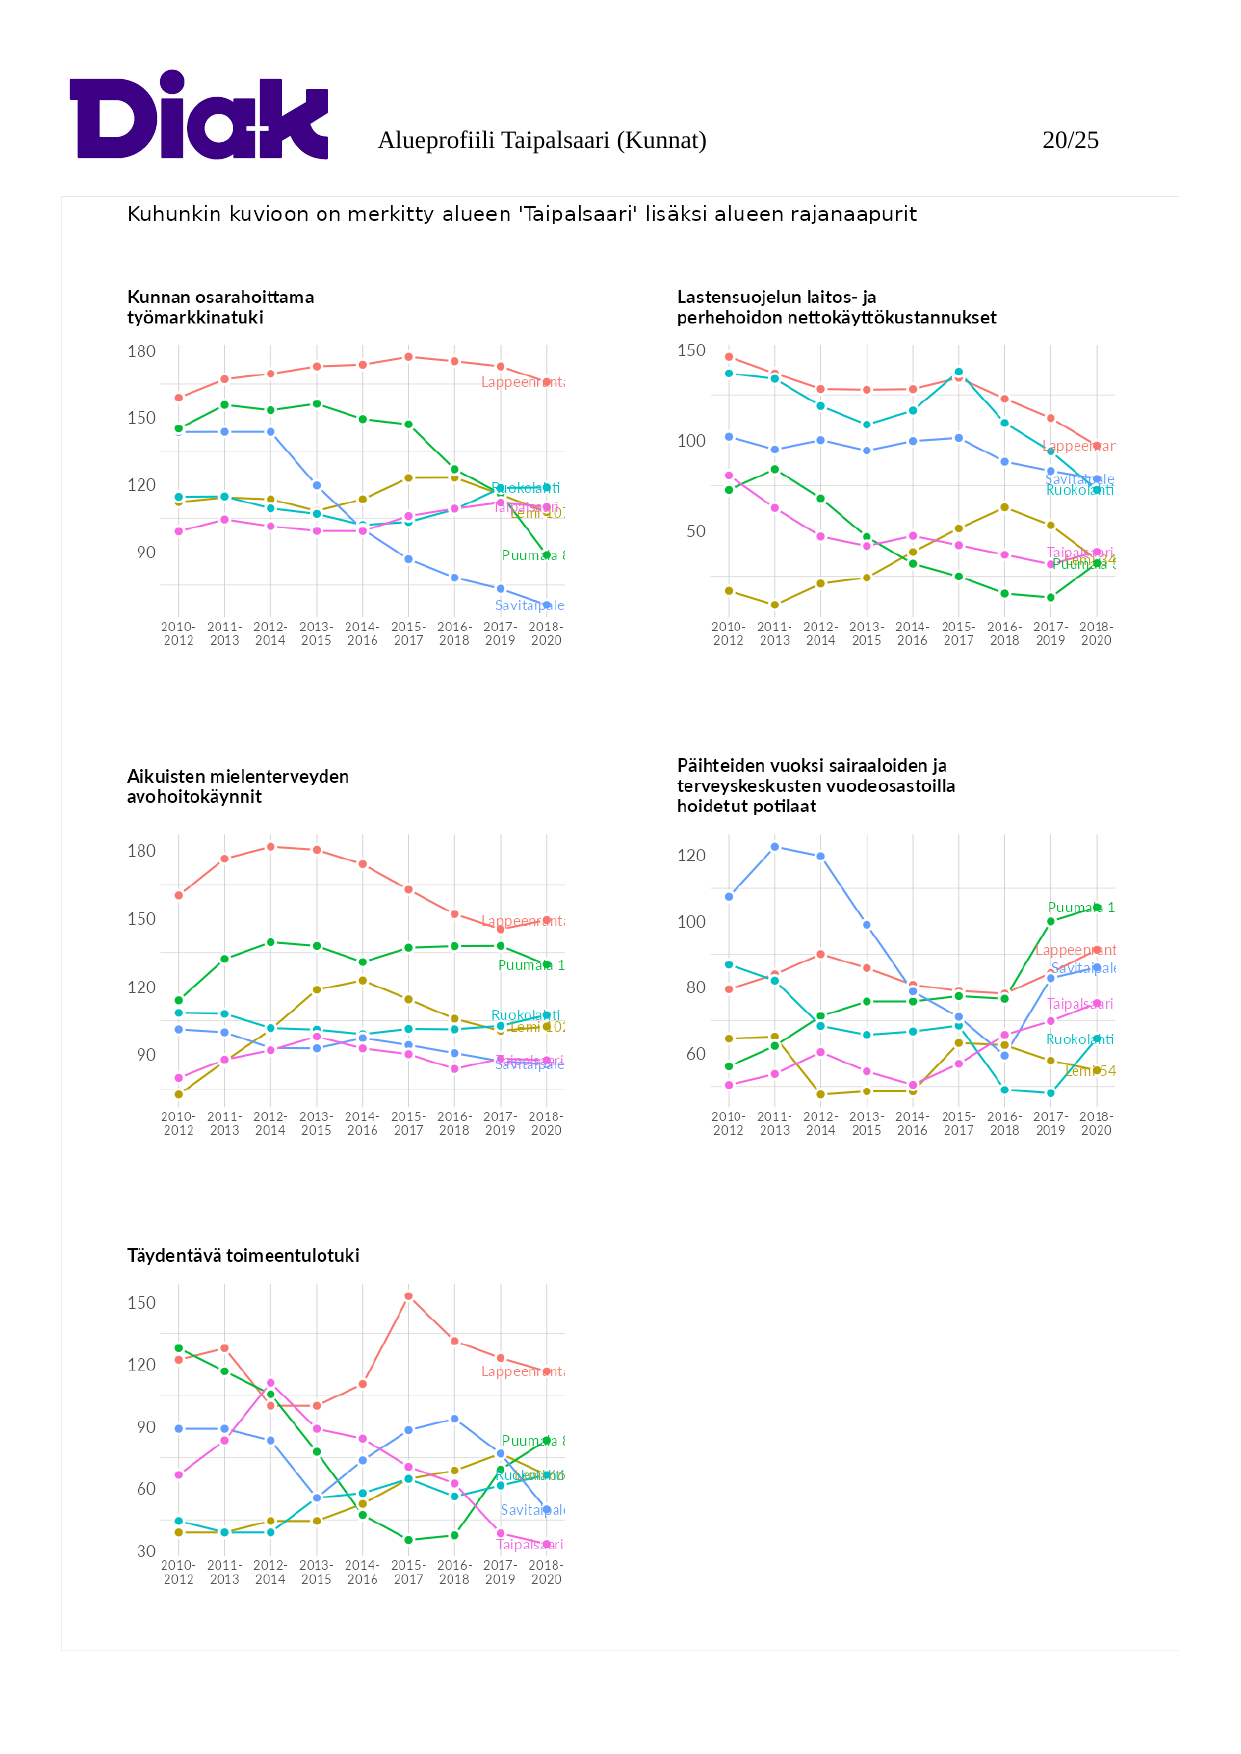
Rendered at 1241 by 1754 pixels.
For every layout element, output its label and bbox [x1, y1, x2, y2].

picture [61, 196, 1179, 1651]
